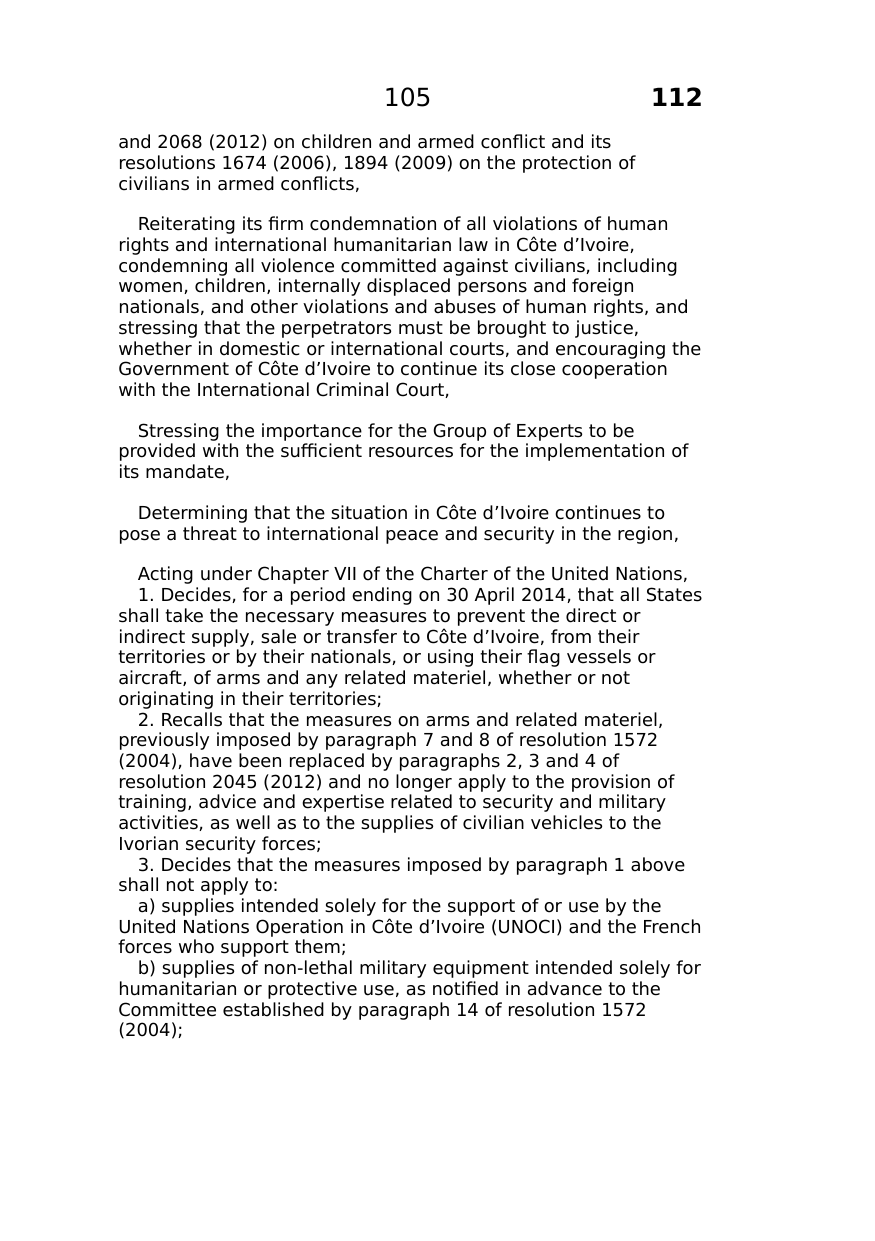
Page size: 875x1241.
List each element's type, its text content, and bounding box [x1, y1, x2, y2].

text 1. Decides, for a period ending on 30 April 2014, that all States shall take the necessary measures to prevent the direct or indirect supply, sale or transfer to Côte d’Ivoire, from their territories or by their nationals, or using their flag vessels or aircraft, of arms and any related materiel, whether or not originating in their territories; [118, 585, 703, 709]
text b) supplies of non-lethal military equipment intended solely for humanitarian or protective use, as notified in advance to the Committee established by paragraph 14 of resolution 1572 (2004); [118, 958, 703, 1041]
text and 2068 (2012) on children and armed conflict and its resolutions 1674 (2006), 1894 (2009) on the protection of civilians in armed conflicts, [118, 132, 703, 194]
text 2. Recalls that the measures on arms and related materiel, previously imposed by paragraph 7 and 8 of resolution 1572 (2004), have been replaced by paragraphs 2, 3 and 4 of resolution 2045 (2012) and no longer apply to the provision of training, advice and expertise related to security and military activities, as well as to the supplies of civilian vehicles to the Ivorian security forces; [118, 709, 703, 854]
text 3. Decides that the measures imposed by paragraph 1 above shall not apply to: [118, 854, 703, 896]
text Stressing the importance for the Group of Experts to be provided with the sufficient resources for the implementation of its mandate, [118, 421, 703, 483]
text a) supplies intended solely for the support of or use by the United Nations Operation in Côte d’Ivoire (UNOCI) and the French forces who support them; [118, 896, 703, 958]
text Reiterating its firm condemnation of all violations of human rights and international humanitarian law in Côte d’Ivoire, condemning all violence committed against civilians, including women, children, internally displaced persons and foreign nationals, and other violations and abuses of human rights, and stressing that the perpetrators must be brought to justice, whether in domestic or international courts, and encouraging the Government of Côte d’Ivoire to continue its close cooperation with the International Criminal Court, [118, 214, 703, 401]
text Determining that the situation in Côte d’Ivoire continues to pose a threat to international peace and security in the region, [118, 503, 703, 544]
text Acting under Chapter VII of the Charter of the United Nations, [118, 564, 703, 585]
